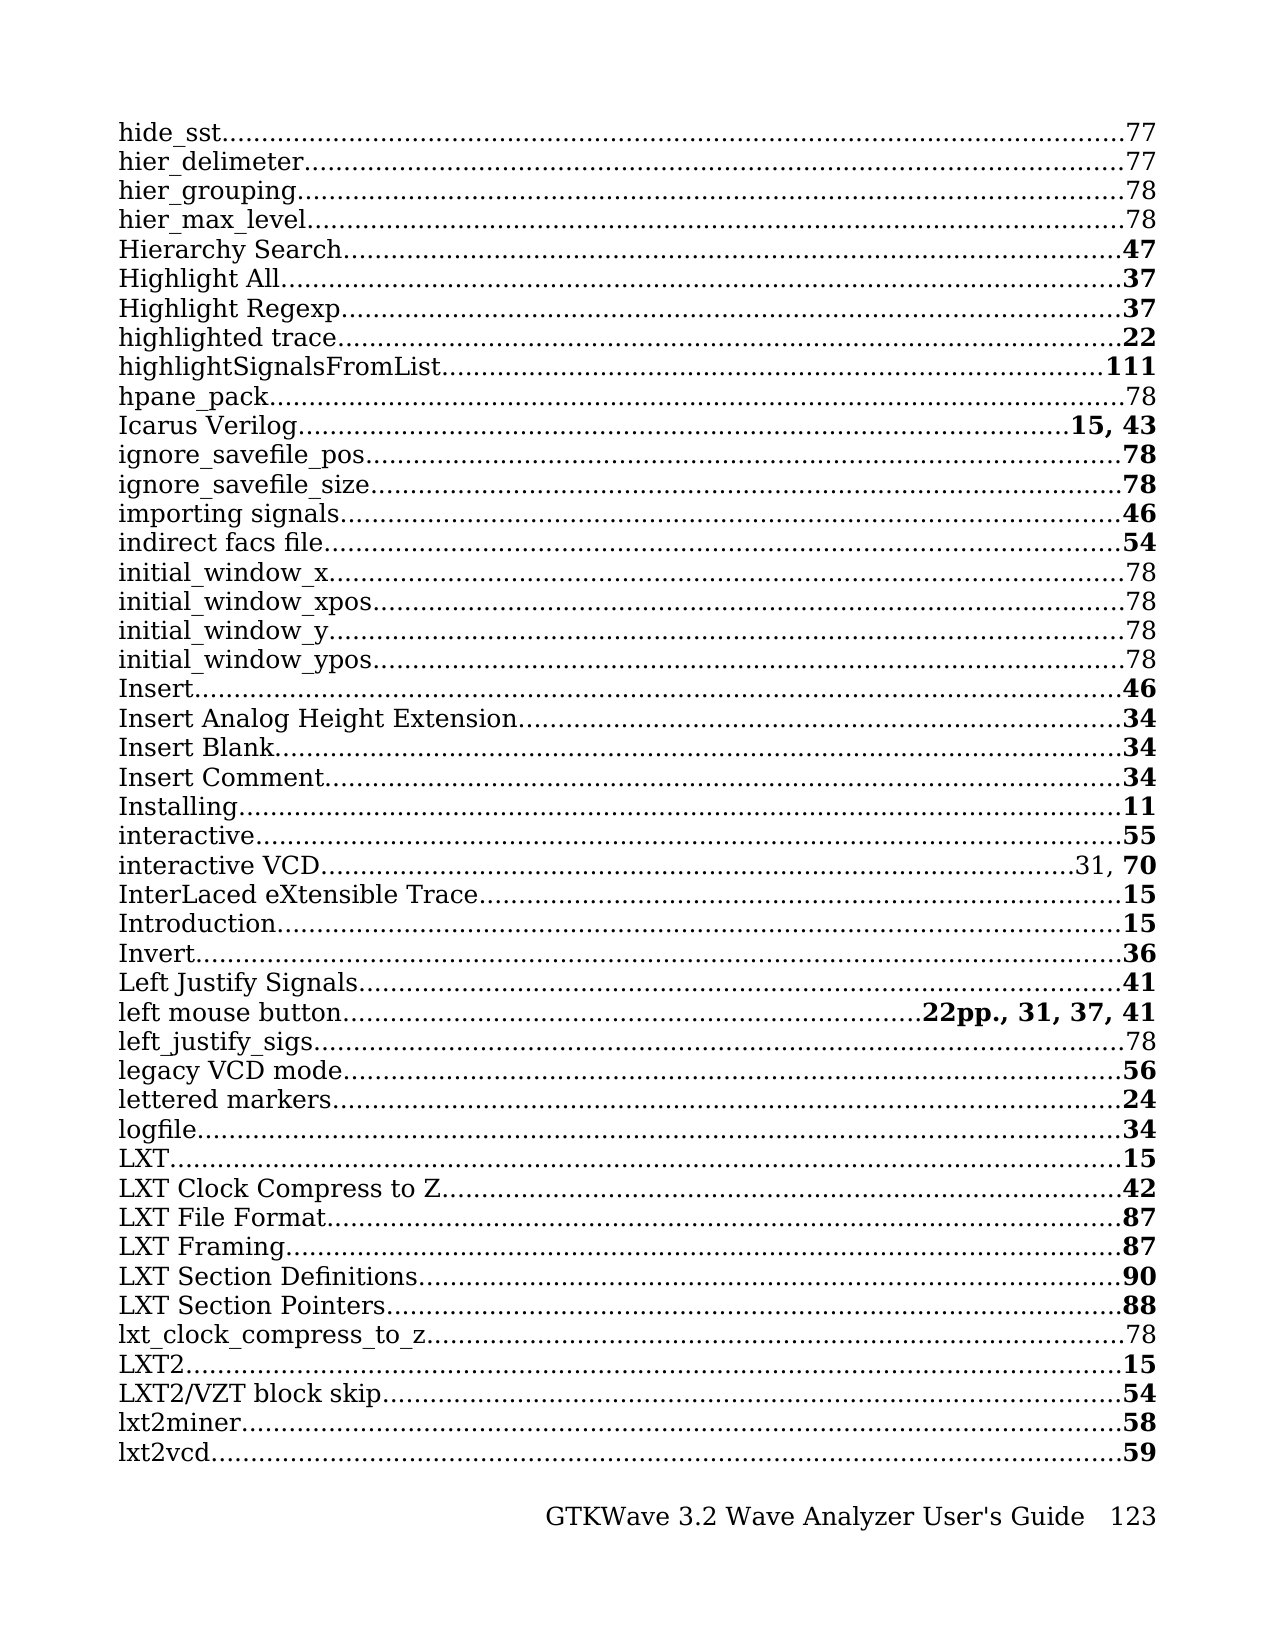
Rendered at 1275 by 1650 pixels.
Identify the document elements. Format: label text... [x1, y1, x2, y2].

text LXT File Format 87 [118, 1203, 1157, 1232]
text hide_sst 77 [118, 118, 1157, 147]
text legacy VCD mode 56 [118, 1056, 1157, 1085]
text left mouse button 22pp., 31, 37, 41 [118, 997, 1157, 1027]
text indirect facs file 54 [118, 528, 1157, 558]
text LXT Section Pointers 88 [118, 1291, 1157, 1320]
text ignore_savefile_pos 78 [118, 440, 1157, 469]
text highlightSignalsFromList 111 [118, 352, 1157, 382]
text LXT2/VZT block skip 54 [118, 1379, 1157, 1408]
text initial_window_xpos 78 [118, 587, 1157, 616]
text interactive 55 [118, 821, 1157, 851]
text Icarus Verilog 15, 43 [118, 411, 1157, 440]
text Left Justify Signals 41 [118, 968, 1157, 997]
text hier_delimeter 77 [118, 147, 1157, 176]
text interactive VCD 31, 70 [118, 851, 1157, 880]
text initial_window_x 78 [118, 558, 1157, 587]
text Installing 11 [118, 792, 1157, 821]
text lxt2miner 58 [118, 1408, 1157, 1438]
text LXT Clock Compress to Z 42 [118, 1173, 1157, 1203]
text LXT Section Definitions 90 [118, 1262, 1157, 1291]
text initial_window_y 78 [118, 616, 1157, 645]
text InterLaced eXtensible Trace 15 [118, 880, 1157, 909]
text initial_window_ypos 78 [118, 645, 1157, 674]
text LXT2 15 [118, 1349, 1157, 1379]
text lxt2vcd 59 [118, 1438, 1157, 1467]
text left_justify_sigs 78 [118, 1027, 1157, 1056]
text logfile 34 [118, 1115, 1157, 1144]
text importing signals 46 [118, 499, 1157, 528]
text LXT Framing 87 [118, 1232, 1157, 1262]
text hier_max_level 78 [118, 206, 1157, 235]
text lettered markers 24 [118, 1085, 1157, 1115]
text LXT 15 [118, 1144, 1157, 1173]
text highlighted trace 22 [118, 323, 1157, 352]
text Insert Blank 34 [118, 733, 1157, 762]
text hier_grouping 78 [118, 176, 1157, 206]
text Highlight All 37 [118, 264, 1157, 293]
text hpane_pack 78 [118, 382, 1157, 411]
text Invert 36 [118, 939, 1157, 968]
text Introduction 15 [118, 909, 1157, 939]
text lxt_clock_compress_to_z 78 [118, 1320, 1157, 1349]
text Insert Comment 34 [118, 762, 1157, 792]
text Insert 46 [118, 674, 1157, 704]
text Hierarchy Search 47 [118, 235, 1157, 264]
text Insert Analog Height Extension 34 [118, 704, 1157, 733]
text Highlight Regexp 37 [118, 293, 1157, 323]
text ignore_savefile_size 78 [118, 469, 1157, 499]
